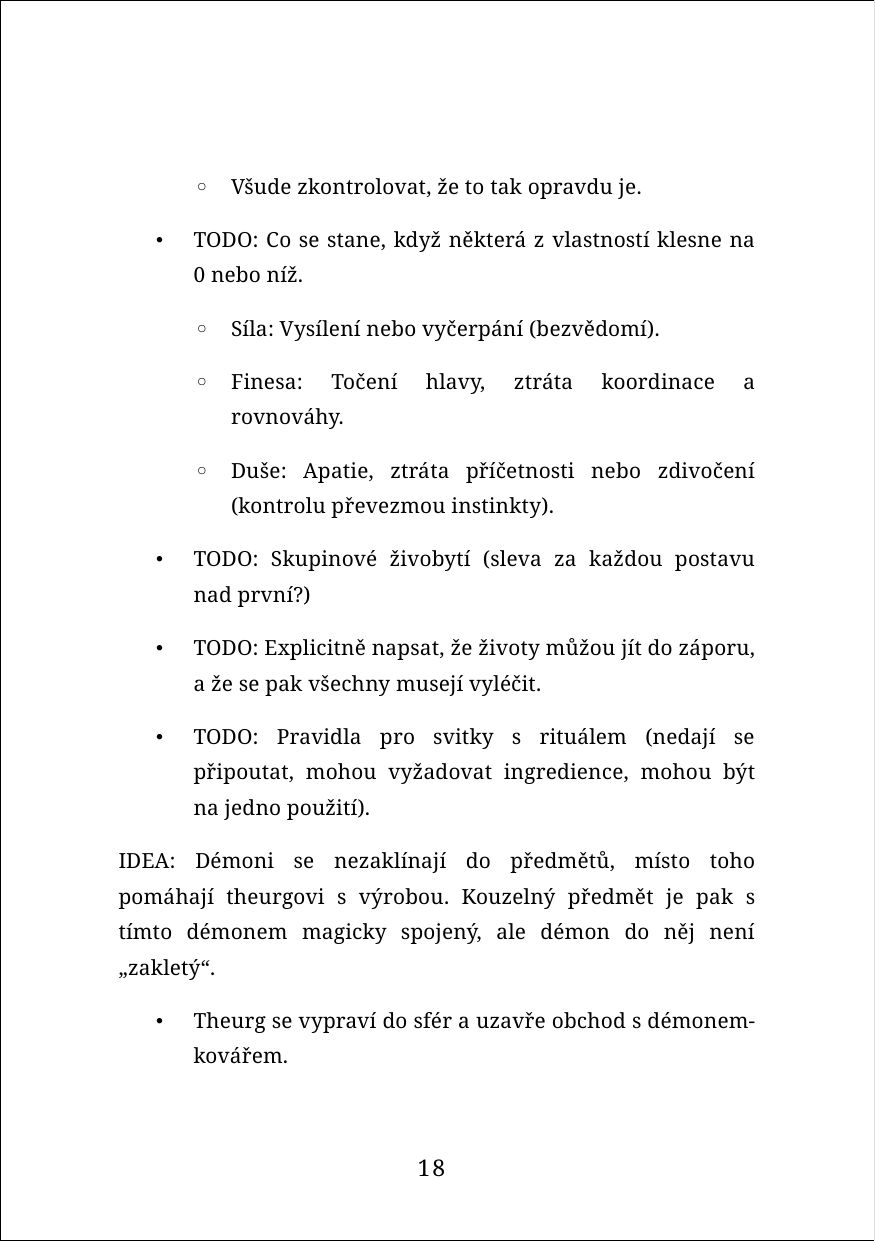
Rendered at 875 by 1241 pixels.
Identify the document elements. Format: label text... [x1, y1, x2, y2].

list TODO: Explicitně napsat, že životy můžou jít do záporu, a že se pak všechny musejí vyléčit. [156, 633, 756, 697]
list Všude zkontrolovat, že to tak opravdu je. [193, 172, 756, 200]
list Síla: Vysílení nebo vyčerpání (bezvědomí). [193, 314, 756, 342]
list TODO: Skupinové živobytí (sleva za každou postavu nad první?) [156, 544, 756, 608]
list TODO: Co se stane, když některá z vlastností klesne na 0 nebo níž. [156, 225, 756, 289]
list Finesa: Točení hlavy, ztráta koordinace a rovnováhy. [193, 367, 756, 431]
list TODO: Pravidla pro svitky s rituálem (nedají se připoutat, mohou vyžadovat ingredience, mohou být na jedno použití). [156, 722, 756, 821]
list Theurg se vypraví do sfér a uzavře obchod s démonem-kovářem. [156, 1006, 756, 1070]
list Duše: Apatie, ztráta příčetnosti nebo zdivočení (kontrolu převezmou instinkty). [193, 456, 756, 520]
text IDEA: Démoni se nezaklínají do předmětů, místo toho pomáhají theurgovi s výrobou. Kouzelný předmět je pak s tímto démonem magicky spojený, ale démon do něj není „zakletý“. [118, 846, 756, 981]
